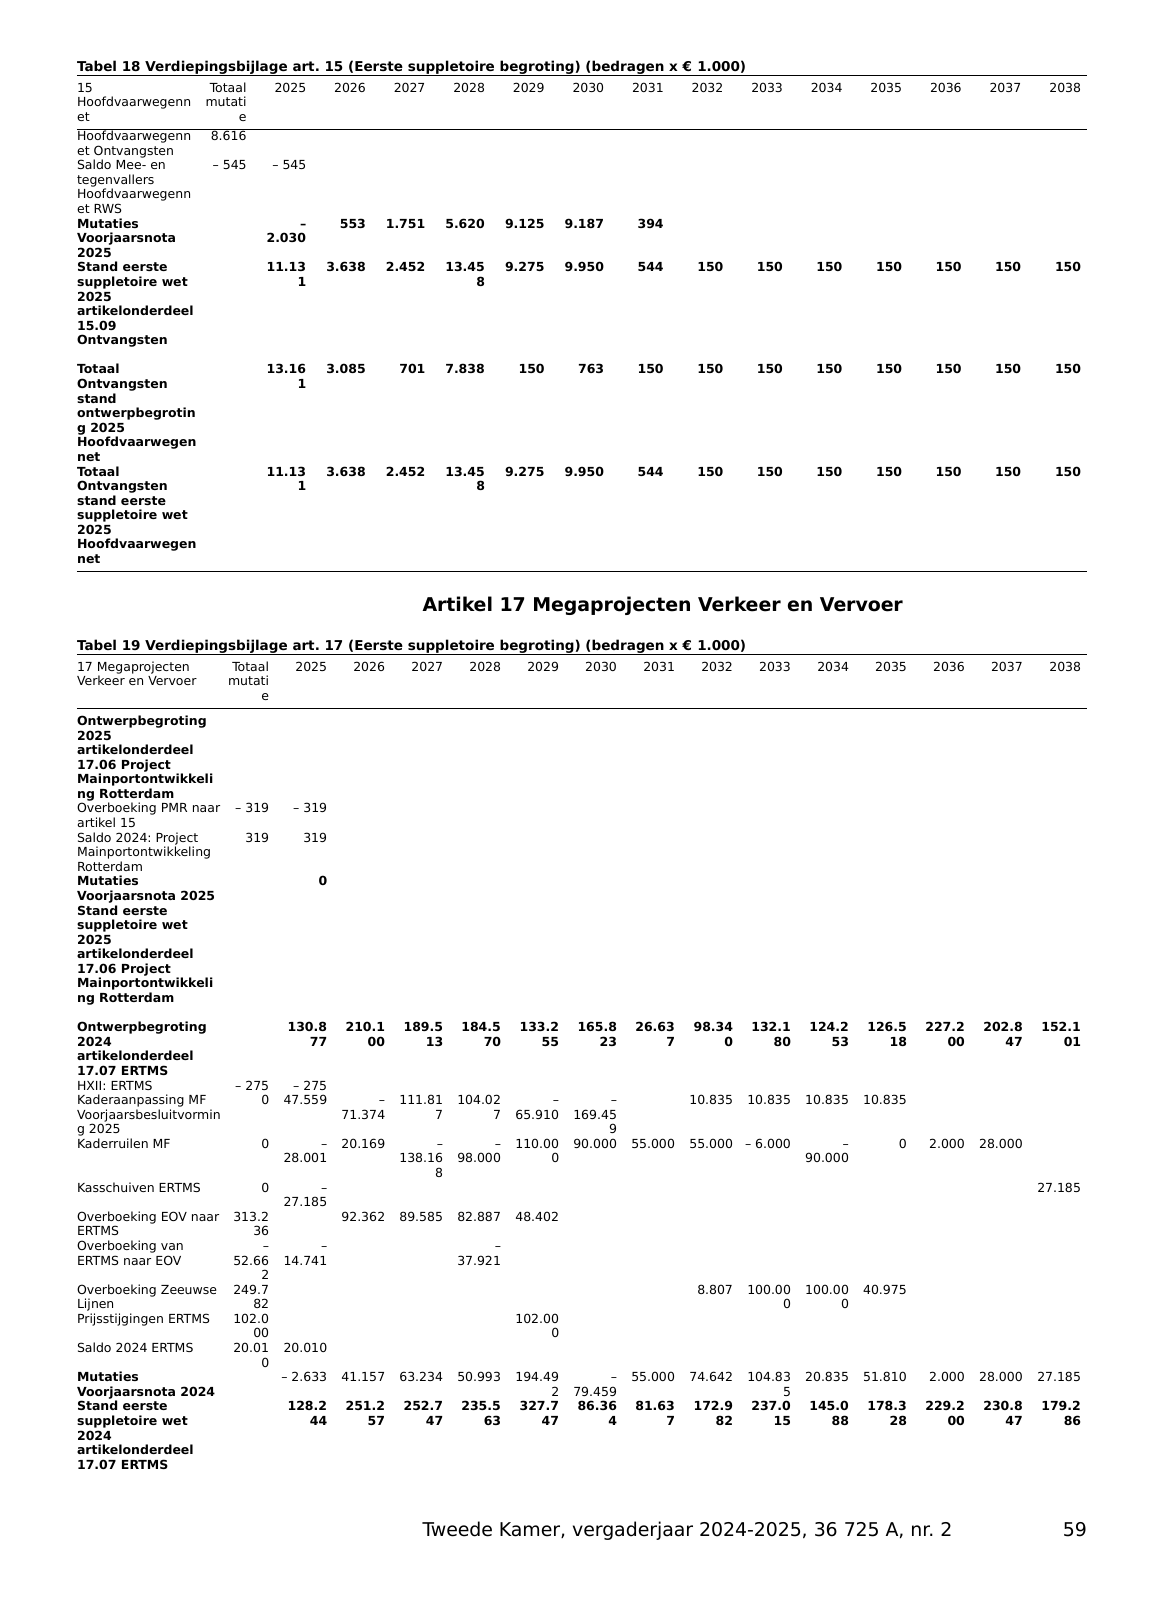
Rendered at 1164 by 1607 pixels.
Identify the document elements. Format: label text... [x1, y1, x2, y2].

table_cell – 545 [198, 158, 252, 216]
table_cell [848, 130, 908, 158]
table_cell 9.125 [491, 216, 550, 260]
table_cell [913, 1210, 971, 1239]
table_cell [431, 130, 491, 158]
table_cell [681, 1006, 739, 1020]
table_cell [507, 874, 565, 903]
table_cell 133.255 [507, 1020, 565, 1078]
table_cell [971, 1006, 1028, 1020]
table_cell [222, 904, 275, 1006]
table_cell [222, 1020, 275, 1078]
table_cell [565, 709, 623, 801]
table_cell [739, 1312, 797, 1341]
table_header Tabel 19 Verdiepingsbijlage art. 17 (Eerste suppletoire begroting) (bedragen x € 1.000) [77, 638, 1087, 654]
table_cell 150 [848, 260, 908, 348]
table_cell 150 [669, 362, 729, 464]
table_cell [333, 1341, 391, 1370]
table_cell 102.000 [222, 1312, 275, 1341]
table_cell [1029, 831, 1087, 874]
table_cell Saldo 2024 ERTMS [77, 1341, 222, 1370]
table_cell 2035 [848, 76, 908, 129]
table_cell 0 [275, 874, 333, 903]
table_cell – 2.030 [252, 216, 312, 260]
table_cell [198, 362, 252, 464]
table_cell [739, 874, 797, 903]
table_cell 249.782 [222, 1283, 275, 1312]
table_cell 544 [610, 464, 669, 571]
table_cell 15 Hoofdvaarwegennet [77, 76, 197, 129]
table_cell 179.286 [1029, 1399, 1087, 1472]
table_cell [449, 1181, 507, 1210]
table_cell 3.085 [312, 362, 371, 464]
table_cell [797, 831, 854, 874]
table_cell 9.275 [491, 260, 550, 348]
table_cell [971, 709, 1028, 801]
table_cell 2030 [565, 655, 623, 708]
table_cell [971, 874, 1028, 903]
table_cell 150 [789, 260, 848, 348]
table_cell [913, 874, 971, 903]
table_cell [391, 1239, 449, 1283]
table_cell [913, 709, 971, 801]
table_cell 2028 [431, 76, 491, 129]
table_cell 50.993 [449, 1370, 507, 1399]
table_cell [507, 801, 565, 831]
table_cell [198, 464, 252, 571]
table_cell 128.244 [275, 1399, 333, 1472]
table_cell 40.975 [855, 1283, 912, 1312]
table_cell [623, 1239, 681, 1283]
table_cell [913, 904, 971, 1006]
table_cell 90.000 [565, 1137, 623, 1181]
table_cell 86.364 [565, 1399, 623, 1472]
table_cell 189.513 [391, 1020, 449, 1078]
table_cell [669, 130, 729, 158]
table_cell [908, 130, 967, 158]
table_cell 13.458 [431, 464, 491, 571]
table_cell Overboeking Zeeuwse Lijnen [77, 1283, 222, 1312]
table_cell 2033 [739, 655, 797, 708]
table_cell [275, 1312, 333, 1341]
table_cell [275, 904, 333, 1006]
table_cell 235.563 [449, 1399, 507, 1472]
table_cell [729, 216, 788, 260]
table_cell [449, 1341, 507, 1370]
table_cell [198, 260, 252, 348]
table_cell [855, 1079, 912, 1093]
table_cell [855, 831, 912, 874]
table_cell [797, 1210, 854, 1239]
table_cell 2032 [669, 76, 729, 129]
table_cell [908, 216, 967, 260]
table_cell 132.180 [739, 1020, 797, 1078]
table_cell 20.169 [333, 1137, 391, 1181]
table_cell Kaderaanpassing MF Voorjaarsbesluitvorming 2025 [77, 1093, 222, 1137]
table_cell – 138.168 [391, 1137, 449, 1181]
table_cell [729, 130, 788, 158]
table_cell [222, 709, 275, 801]
table_cell [222, 1370, 275, 1399]
table_cell [855, 1210, 912, 1239]
table_cell [507, 1341, 565, 1370]
table_cell [1029, 1079, 1087, 1093]
table_cell Totaal Ontvangsten stand eerste suppletoire wet 2025 Hoofdvaarwegennet [77, 464, 197, 571]
table_cell 28.000 [971, 1137, 1028, 1181]
table_cell 178.328 [855, 1399, 912, 1472]
table_cell [312, 158, 371, 216]
table_cell [669, 348, 729, 362]
table_cell [908, 348, 967, 362]
table_cell Totaal mutatie [198, 76, 252, 129]
table_cell [623, 1006, 681, 1020]
table_cell [1027, 158, 1087, 216]
table_cell [623, 831, 681, 874]
table_cell – 52.662 [222, 1239, 275, 1283]
table_cell [855, 904, 912, 1006]
table_cell 2038 [1027, 76, 1087, 129]
table_cell [449, 1283, 507, 1312]
table_cell 150 [1027, 464, 1087, 571]
table_cell 8.616 [198, 130, 252, 158]
table_cell 150 [1027, 260, 1087, 348]
table_cell 92.362 [333, 1210, 391, 1239]
table_cell [971, 1093, 1028, 1137]
table_header Tabel 18 Verdiepingsbijlage art. 15 (Eerste suppletoire begroting) (bedragen x € 1.000) [77, 59, 1087, 75]
table_cell Stand eerste suppletoire wet 2025 artikelonderdeel 15.09 Ontvangsten [77, 260, 197, 348]
table_cell [198, 216, 252, 260]
table_cell 10.835 [739, 1093, 797, 1137]
table_cell [855, 1341, 912, 1370]
table_cell Saldo Mee- en tegenvallers Hoofdvaarwegennet RWS [77, 158, 197, 216]
table_cell – 98.000 [449, 1137, 507, 1181]
table_cell 51.810 [855, 1370, 912, 1399]
table_cell [333, 801, 391, 831]
table_cell [797, 709, 854, 801]
table_cell [681, 1079, 739, 1093]
table_cell 20.835 [797, 1370, 854, 1399]
table_cell [565, 1239, 623, 1283]
table_cell 2038 [1029, 655, 1087, 708]
table_cell – 14.741 [275, 1239, 333, 1283]
table_cell Kasschuiven ERTMS [77, 1181, 222, 1210]
table_cell [449, 1006, 507, 1020]
table_cell [1029, 1283, 1087, 1312]
table_cell 229.200 [913, 1399, 971, 1472]
table_cell [913, 1079, 971, 1093]
table_cell 27.185 [1029, 1181, 1087, 1210]
table_cell – 28.001 [275, 1137, 333, 1181]
table_cell [333, 1239, 391, 1283]
table_cell [491, 158, 550, 216]
table_cell [971, 1312, 1028, 1341]
table_cell [913, 1006, 971, 1020]
table_cell [333, 1283, 391, 1312]
table_cell [565, 904, 623, 1006]
table_cell [681, 1239, 739, 1283]
table_cell 394 [610, 216, 669, 260]
table_cell HXII: ERTMS [77, 1079, 222, 1093]
table_cell [971, 831, 1028, 874]
table_cell [333, 1312, 391, 1341]
table_cell – 90.000 [797, 1137, 854, 1181]
table_cell 2037 [971, 655, 1028, 708]
table_cell [855, 709, 912, 801]
table_cell [855, 1006, 912, 1020]
table_cell [739, 709, 797, 801]
table_cell [739, 904, 797, 1006]
table_cell [312, 348, 371, 362]
table_cell 150 [729, 464, 788, 571]
table_cell [797, 1312, 854, 1341]
table_cell 150 [1027, 362, 1087, 464]
table_cell [623, 1181, 681, 1210]
table_cell [565, 831, 623, 874]
table_cell 150 [669, 260, 729, 348]
table_cell [565, 1210, 623, 1239]
table_cell [681, 1210, 739, 1239]
table_cell [739, 1181, 797, 1210]
table_cell – 169.459 [565, 1093, 623, 1137]
table_cell [729, 348, 788, 362]
table_cell [449, 709, 507, 801]
table_cell [507, 1006, 565, 1020]
table_cell [507, 831, 565, 874]
table_cell – 275 [222, 1079, 275, 1093]
table_cell – 545 [252, 158, 312, 216]
table_cell [971, 1283, 1028, 1312]
table_cell [1029, 1312, 1087, 1341]
table_cell 2034 [789, 76, 848, 129]
table_cell [729, 158, 788, 216]
table_cell 5.620 [431, 216, 491, 260]
table_cell 150 [848, 362, 908, 464]
table_cell 124.253 [797, 1020, 854, 1078]
table_cell [739, 1006, 797, 1020]
table_cell [1029, 1093, 1087, 1137]
table_cell 150 [610, 362, 669, 464]
table_cell [565, 1283, 623, 1312]
table_cell [391, 709, 449, 801]
table_cell Mutaties Voorjaarsnota 2024 [77, 1370, 222, 1399]
table_cell [739, 1341, 797, 1370]
table_cell [681, 1341, 739, 1370]
table_cell [391, 831, 449, 874]
table_cell – 65.910 [507, 1093, 565, 1137]
table_cell 701 [371, 362, 431, 464]
table_cell [797, 1079, 854, 1093]
table_cell 2029 [507, 655, 565, 708]
table_cell [252, 348, 312, 362]
table_cell [1029, 1341, 1087, 1370]
table_cell 10.835 [855, 1093, 912, 1137]
table_cell [623, 709, 681, 801]
table_cell Overboeking van ERTMS naar EOV [77, 1239, 222, 1283]
table_cell 2028 [449, 655, 507, 708]
table_cell 102.000 [507, 1312, 565, 1341]
table_cell 9.950 [550, 260, 610, 348]
table_cell 63.234 [391, 1370, 449, 1399]
table_cell [507, 1181, 565, 1210]
table_cell Saldo 2024: Project Mainportontwikkeling Rotterdam [77, 831, 222, 874]
table_cell [275, 1210, 333, 1239]
table_cell Stand eerste suppletoire wet 2024 artikelonderdeel 17.07 ERTMS [77, 1399, 222, 1472]
table_cell 2035 [855, 655, 912, 708]
table_cell [1029, 1137, 1087, 1181]
table_cell 0 [222, 1137, 275, 1181]
table_cell [968, 130, 1027, 158]
table_cell [222, 874, 275, 903]
table_cell 150 [789, 464, 848, 571]
table_cell 150 [908, 260, 967, 348]
table_cell 2.000 [913, 1137, 971, 1181]
table_cell [1029, 1006, 1087, 1020]
table_cell Ontwerpbegroting 2025 artikelonderdeel 17.06 Project Mainportontwikkeling Rotterdam [77, 709, 222, 801]
table_cell [1029, 801, 1087, 831]
table_cell 150 [789, 362, 848, 464]
table_cell [681, 874, 739, 903]
table_cell [971, 801, 1028, 831]
table_cell 0 [855, 1137, 912, 1181]
table_cell [198, 348, 252, 362]
table_cell 150 [729, 362, 788, 464]
table_cell 763 [550, 362, 610, 464]
table_cell Overboeking PMR naar artikel 15 [77, 801, 222, 831]
table_cell 2030 [550, 76, 610, 129]
table_cell 2025 [275, 655, 333, 708]
table_cell [855, 1181, 912, 1210]
table_cell [391, 874, 449, 903]
table_cell [681, 801, 739, 831]
table_cell 10.835 [681, 1093, 739, 1137]
table_cell [565, 1006, 623, 1020]
table_cell [681, 831, 739, 874]
table_cell 10.835 [797, 1093, 854, 1137]
table_cell [333, 709, 391, 801]
table_cell [252, 130, 312, 158]
table_cell [971, 1181, 1028, 1210]
table_cell 150 [968, 260, 1027, 348]
table_cell [491, 348, 550, 362]
table_cell [681, 709, 739, 801]
table_cell – 319 [222, 801, 275, 831]
table_cell 544 [610, 260, 669, 348]
table_cell [449, 1312, 507, 1341]
table_cell 48.402 [507, 1210, 565, 1239]
table_cell [550, 348, 610, 362]
table_cell [669, 158, 729, 216]
table_cell 89.585 [391, 1210, 449, 1239]
table_cell 194.492 [507, 1370, 565, 1399]
table_cell 2031 [610, 76, 669, 129]
table_cell 2036 [913, 655, 971, 708]
table_cell [623, 1283, 681, 1312]
table_cell [333, 1079, 391, 1093]
table_cell [1029, 874, 1087, 903]
table_cell Totaal mutatie [222, 655, 275, 708]
table_cell Prijsstijgingen ERTMS [77, 1312, 222, 1341]
table_cell [971, 1079, 1028, 1093]
table_cell [623, 1210, 681, 1239]
table_cell 9.187 [550, 216, 610, 260]
table_cell [739, 801, 797, 831]
table_cell [507, 1079, 565, 1093]
table_cell 227.200 [913, 1020, 971, 1078]
table_cell 104.835 [739, 1370, 797, 1399]
table_cell 2036 [908, 76, 967, 129]
table_cell 9.950 [550, 464, 610, 571]
table_cell [507, 1283, 565, 1312]
table_cell – 71.374 [333, 1093, 391, 1137]
table_cell 17 Megaprojecten Verkeer en Vervoer [77, 655, 222, 708]
table_cell [971, 904, 1028, 1006]
table_cell 8.807 [681, 1283, 739, 1312]
table_cell 9.275 [491, 464, 550, 571]
table_cell [739, 1239, 797, 1283]
table_cell [908, 158, 967, 216]
table_cell [507, 709, 565, 801]
table_cell 313.236 [222, 1210, 275, 1239]
table_cell 2034 [797, 655, 854, 708]
table_cell 327.747 [507, 1399, 565, 1472]
table_cell Totaal Ontvangsten stand ontwerpbegroting 2025 Hoofdvaarwegennet [77, 362, 197, 464]
table_cell [391, 1283, 449, 1312]
table_cell – 6.000 [739, 1137, 797, 1181]
table_cell [971, 1341, 1028, 1370]
table_cell [848, 158, 908, 216]
table_cell [848, 348, 908, 362]
table_cell [789, 216, 848, 260]
table_cell [797, 1006, 854, 1020]
table_cell [1027, 216, 1087, 260]
table_cell Hoofdvaarwegennet Ontvangsten [77, 130, 197, 158]
table_cell 150 [729, 260, 788, 348]
table_cell 150 [669, 464, 729, 571]
table_cell 150 [848, 464, 908, 571]
table_cell 150 [491, 362, 550, 464]
table_cell [565, 1341, 623, 1370]
table_cell [333, 831, 391, 874]
table_cell [971, 1239, 1028, 1283]
table_cell 230.847 [971, 1399, 1028, 1472]
table_cell [797, 874, 854, 903]
table_cell – 319 [275, 801, 333, 831]
table_cell 2026 [312, 76, 371, 129]
table_cell [391, 1006, 449, 1020]
table_cell 0 [222, 1093, 275, 1137]
table_cell [275, 1006, 333, 1020]
table_cell 145.088 [797, 1399, 854, 1472]
table_cell Mutaties Voorjaarsnota 2025 [77, 216, 197, 260]
table_cell Overboeking EOV naar ERTMS [77, 1210, 222, 1239]
table_cell 237.015 [739, 1399, 797, 1472]
table_cell [855, 1239, 912, 1283]
table_cell [623, 1341, 681, 1370]
table_cell 55.000 [681, 1137, 739, 1181]
table_cell – 275 [275, 1079, 333, 1093]
table_cell [681, 1181, 739, 1210]
table_cell 11.131 [252, 464, 312, 571]
table_cell [797, 1181, 854, 1210]
table_cell [550, 130, 610, 158]
table_cell 20.010 [222, 1341, 275, 1370]
table_cell [789, 130, 848, 158]
table_cell [333, 1006, 391, 1020]
table_cell [431, 158, 491, 216]
table_cell [797, 904, 854, 1006]
table_cell 100.000 [797, 1283, 854, 1312]
table_cell [913, 1341, 971, 1370]
table_cell [550, 158, 610, 216]
table_cell [797, 1341, 854, 1370]
table_cell Kaderruilen MF [77, 1137, 222, 1181]
table_cell [913, 1181, 971, 1210]
table_cell [913, 831, 971, 874]
table_cell 111.817 [391, 1093, 449, 1137]
table_cell [391, 1341, 449, 1370]
table_cell [507, 1239, 565, 1283]
table_cell [610, 158, 669, 216]
table_cell [449, 801, 507, 831]
table_cell [913, 1239, 971, 1283]
table_cell [681, 1312, 739, 1341]
table_cell Stand eerste suppletoire wet 2025 artikelonderdeel 17.06 Project Mainportontwikkeling Rotterdam [77, 904, 222, 1006]
table_cell [222, 1399, 275, 1472]
table_cell 152.101 [1029, 1020, 1087, 1078]
table_cell [333, 1181, 391, 1210]
table_cell 11.131 [252, 260, 312, 348]
table_cell 1.751 [371, 216, 431, 260]
table_cell [623, 874, 681, 903]
table_cell 126.518 [855, 1020, 912, 1078]
table_cell 150 [908, 464, 967, 571]
table_cell 2027 [371, 76, 431, 129]
table_cell [913, 1283, 971, 1312]
table_cell [333, 874, 391, 903]
table_cell [565, 801, 623, 831]
table_cell 13.458 [431, 260, 491, 348]
table_cell [491, 130, 550, 158]
table_cell 319 [222, 831, 275, 874]
table_cell Mutaties Voorjaarsnota 2025 [77, 874, 222, 903]
table_cell [1027, 348, 1087, 362]
table_cell [371, 130, 431, 158]
table_cell [1029, 1210, 1087, 1239]
table_cell 2025 [252, 76, 312, 129]
table_cell Ontwerpbegroting 2024 artikelonderdeel 17.07 ERTMS [77, 1020, 222, 1078]
table_cell [565, 1079, 623, 1093]
table_cell [855, 801, 912, 831]
table_cell 2033 [729, 76, 788, 129]
table_cell [449, 831, 507, 874]
table_cell [507, 904, 565, 1006]
table_cell [789, 348, 848, 362]
table_cell [913, 1093, 971, 1137]
table_cell 3.638 [312, 464, 371, 571]
table_cell [333, 904, 391, 1006]
table_cell [971, 1210, 1028, 1239]
table_cell 150 [908, 362, 967, 464]
table_cell [1029, 1239, 1087, 1283]
table_cell 2029 [491, 76, 550, 129]
table_cell [623, 801, 681, 831]
table_cell 3.638 [312, 260, 371, 348]
table_cell [1029, 709, 1087, 801]
table_cell – 2.633 [275, 1370, 333, 1399]
table_cell 110.000 [507, 1137, 565, 1181]
table_cell 2027 [391, 655, 449, 708]
table_cell [739, 1210, 797, 1239]
table_cell [913, 801, 971, 831]
table_cell [623, 1093, 681, 1137]
table_cell 210.100 [333, 1020, 391, 1078]
table_cell [371, 348, 431, 362]
subtitle Artikel 17 Megaprojecten Verkeer en Vervoer [422, 594, 1087, 616]
table_cell 184.570 [449, 1020, 507, 1078]
table_cell 172.982 [681, 1399, 739, 1472]
table_cell [681, 904, 739, 1006]
table_cell 13.161 [252, 362, 312, 464]
table_cell 98.340 [681, 1020, 739, 1078]
table_cell 150 [968, 362, 1027, 464]
table_cell [797, 1239, 854, 1283]
table_cell 20.010 [275, 1341, 333, 1370]
table_cell [1029, 904, 1087, 1006]
table_cell – 37.921 [449, 1239, 507, 1283]
table_cell 165.823 [565, 1020, 623, 1078]
table_cell 319 [275, 831, 333, 874]
table_cell 553 [312, 216, 371, 260]
table_cell 2.452 [371, 260, 431, 348]
table_cell [449, 904, 507, 1006]
table_cell [739, 831, 797, 874]
table_cell [610, 130, 669, 158]
table_cell 7.838 [431, 362, 491, 464]
table_cell [623, 904, 681, 1006]
table_cell [623, 1079, 681, 1093]
table_cell [855, 1312, 912, 1341]
table_cell [77, 348, 197, 362]
table_cell 252.747 [391, 1399, 449, 1472]
table_cell [968, 216, 1027, 260]
table_cell [565, 1181, 623, 1210]
table_cell [77, 1006, 222, 1020]
table_cell [968, 348, 1027, 362]
table_cell 150 [968, 464, 1027, 571]
table_cell [275, 709, 333, 801]
table_cell [431, 348, 491, 362]
table_cell [449, 874, 507, 903]
table_cell [669, 216, 729, 260]
table_cell [739, 1079, 797, 1093]
table_cell 81.637 [623, 1399, 681, 1472]
table_cell 55.000 [623, 1137, 681, 1181]
table_cell [449, 1079, 507, 1093]
table_cell [391, 1079, 449, 1093]
table_cell [391, 1181, 449, 1210]
table_cell [565, 874, 623, 903]
table_cell – 79.459 [565, 1370, 623, 1399]
table_cell [623, 1312, 681, 1341]
table_cell [848, 216, 908, 260]
table_cell 2.452 [371, 464, 431, 571]
table_cell [371, 158, 431, 216]
table_cell 2.000 [913, 1370, 971, 1399]
table_cell 47.559 [275, 1093, 333, 1137]
table_cell 202.847 [971, 1020, 1028, 1078]
table_cell [797, 801, 854, 831]
table_cell [968, 158, 1027, 216]
table_cell [391, 904, 449, 1006]
table_cell [789, 158, 848, 216]
table_cell 130.877 [275, 1020, 333, 1078]
table_cell [222, 1006, 275, 1020]
table_cell 2037 [968, 76, 1027, 129]
table_cell 27.185 [1029, 1370, 1087, 1399]
table_cell [1027, 130, 1087, 158]
table_cell [855, 874, 912, 903]
table_cell 2031 [623, 655, 681, 708]
table_cell 2026 [333, 655, 391, 708]
table_cell [391, 801, 449, 831]
table_cell 104.027 [449, 1093, 507, 1137]
table_cell 74.642 [681, 1370, 739, 1399]
table_cell [275, 1283, 333, 1312]
table_cell 55.000 [623, 1370, 681, 1399]
table_cell 0 [222, 1181, 275, 1210]
table_cell 26.637 [623, 1020, 681, 1078]
table_cell [610, 348, 669, 362]
table_cell 41.157 [333, 1370, 391, 1399]
table_cell 28.000 [971, 1370, 1028, 1399]
table_cell 100.000 [739, 1283, 797, 1312]
table_cell 2032 [681, 655, 739, 708]
table_cell [565, 1312, 623, 1341]
table_cell [391, 1312, 449, 1341]
table_cell 251.257 [333, 1399, 391, 1472]
table_cell – 27.185 [275, 1181, 333, 1210]
table_cell [312, 130, 371, 158]
table_cell [913, 1312, 971, 1341]
table_cell 82.887 [449, 1210, 507, 1239]
